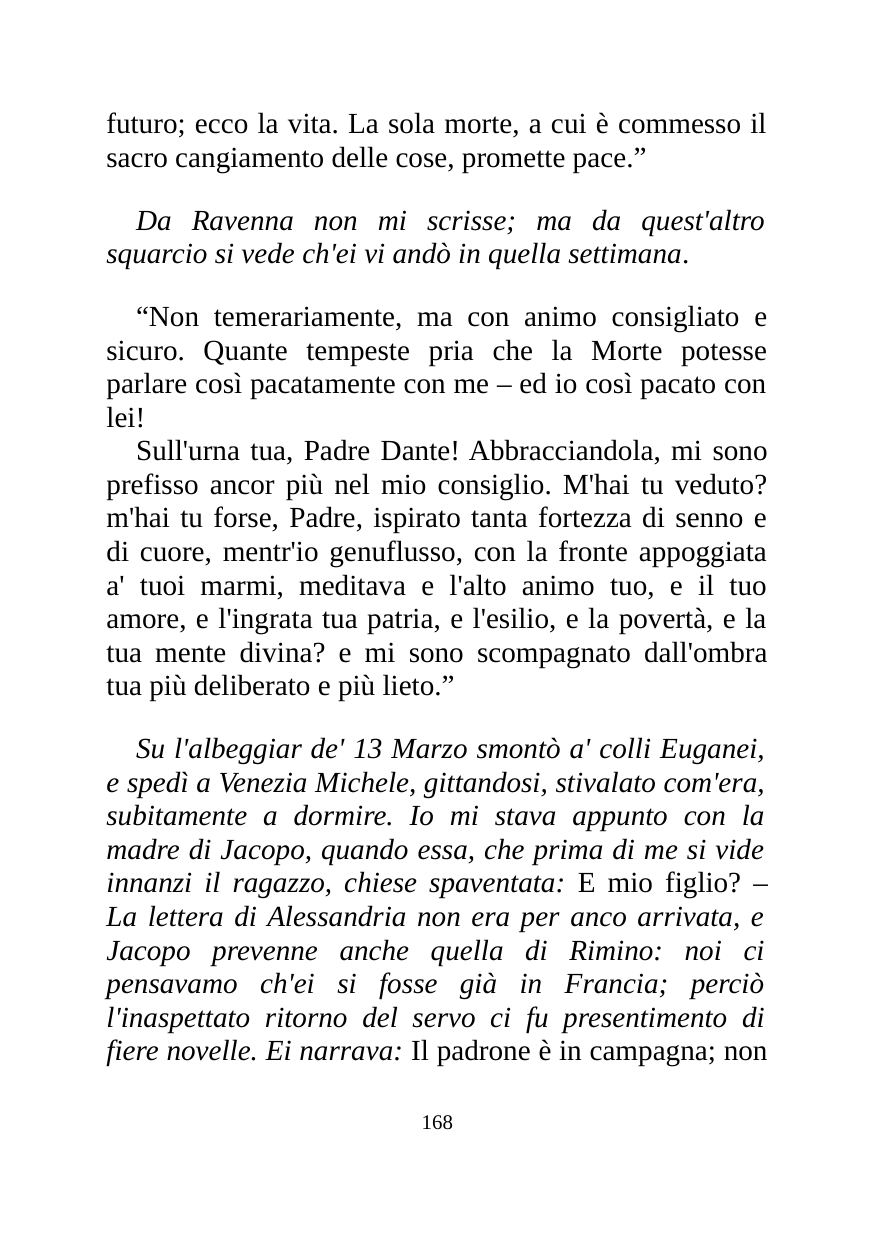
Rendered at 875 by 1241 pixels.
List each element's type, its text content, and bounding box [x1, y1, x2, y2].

text Da Ravenna non mi scrisse; ma da quest'altro squarcio si vede ch'ei vi andò in quella settimana. [106, 203, 768, 270]
text futuro; ecco la vita. La sola morte, a cui è commesso il sacro cangiamento delle cose, promette pace.” [106, 106, 768, 173]
text Sull'urna tua, Padre Dante! Abbracciandola, mi sono prefisso ancor più nel mio consiglio. M'hai tu veduto? m'hai tu forse, Padre, ispirato tanta fortezza di senno e di cuore, mentr'io genuflusso, con la fronte appoggiata a' tuoi marmi, meditava e l'alto animo tuo, e il tuo amore, e l'ingrata tua patria, e l'esilio, e la povertà, e la tua mente divina? e mi sono scompagnato dall'ombra tua più deliberato e più lieto.” [106, 433, 768, 702]
text Su l'albeggiar de' 13 Marzo smontò a' colli Euganei, e spedì a Venezia Michele, gittandosi, stivalato com'era, subitamente a dormire. Io mi stava appunto con la madre di Jacopo, quando essa, che prima di me si vide innanzi il ragazzo, chiese spaventata: E mio figlio? – La lettera di Alessandria non era per anco arrivata, e Jacopo prevenne anche quella di Rimino: noi ci pensavamo ch'ei si fosse già in Francia; perciò l'inaspettato ritorno del servo ci fu presentimento di fiere novelle. Ei narrava: Il padrone è in campagna; non [106, 731, 768, 1067]
text “Non temerariamente, ma con animo consigliato e sicuro. Quante tempeste pria che la Morte potesse parlare così pacatamente con me – ed io così pacato con lei! [106, 299, 768, 433]
